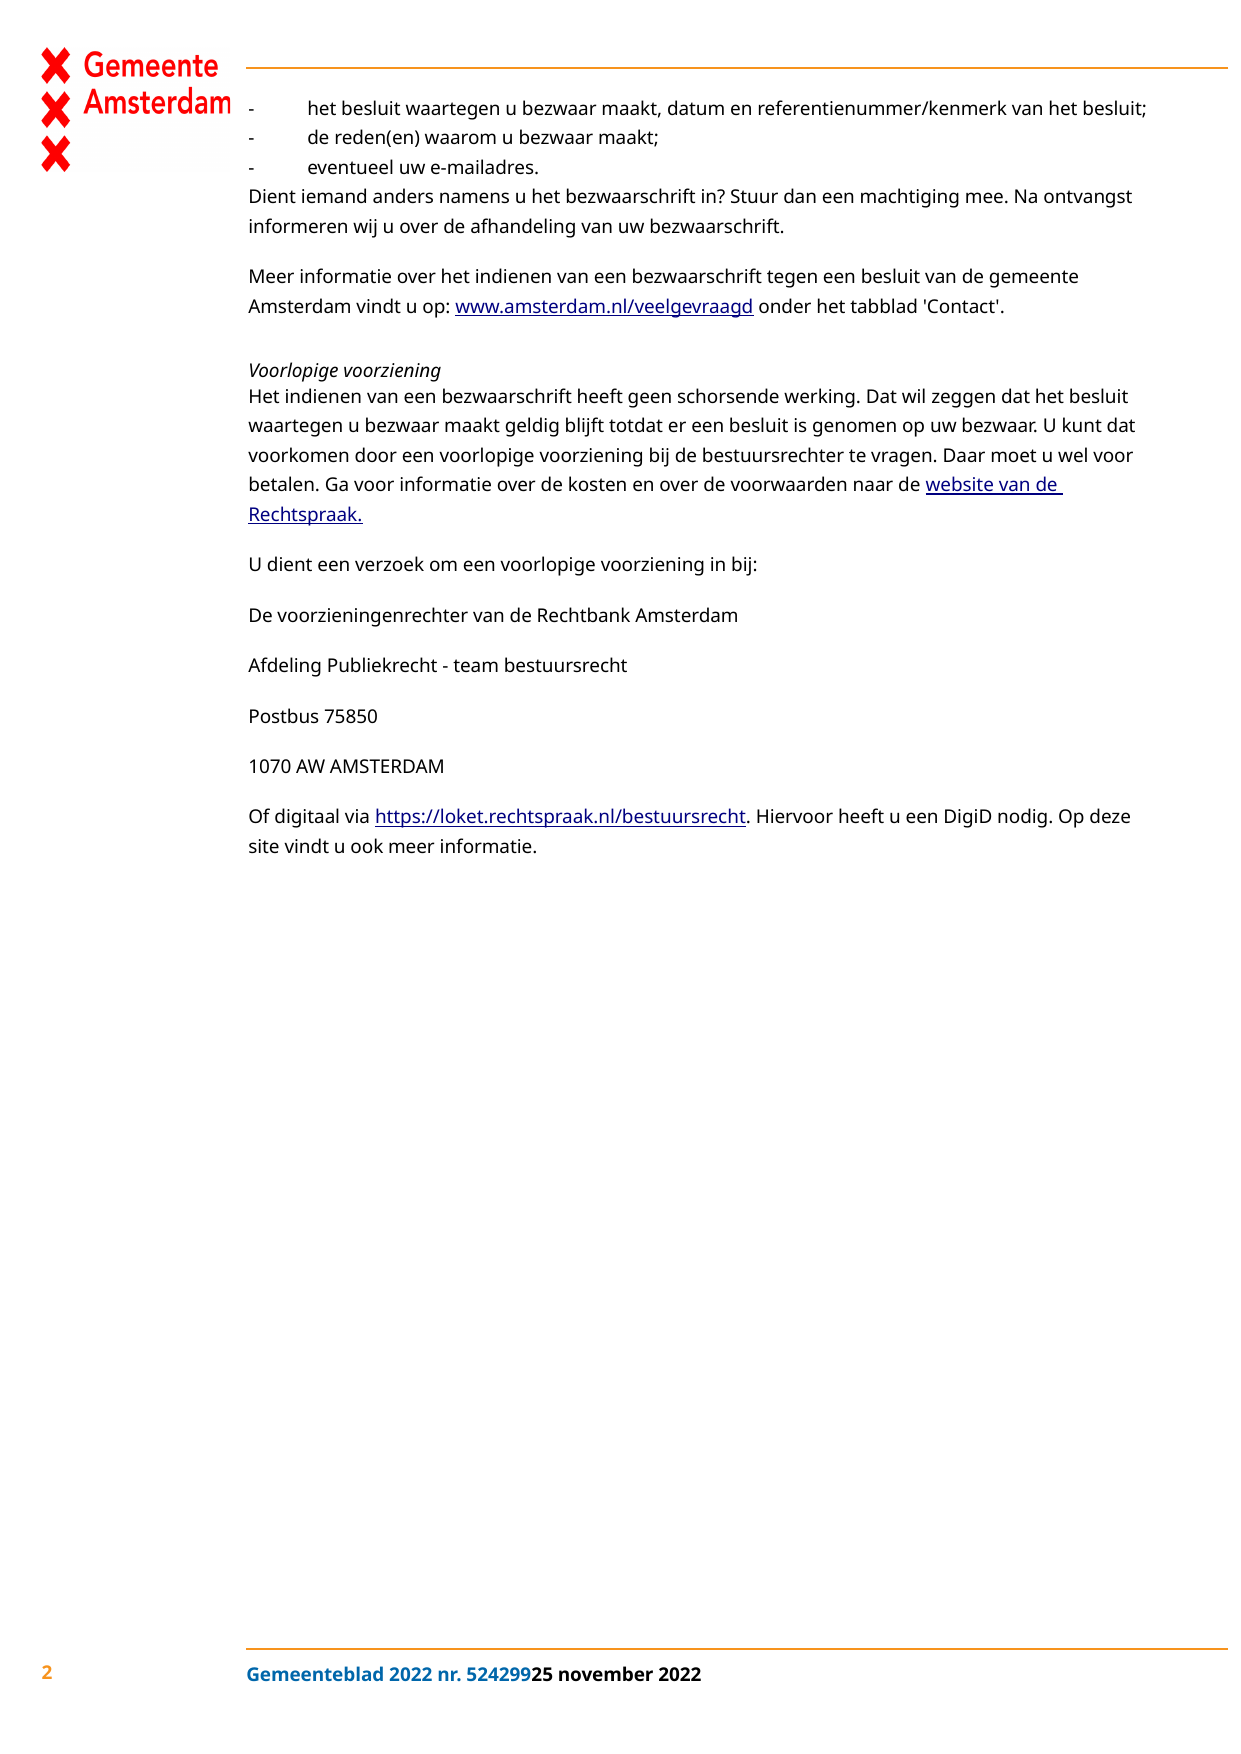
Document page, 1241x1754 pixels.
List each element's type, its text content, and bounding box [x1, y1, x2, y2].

text Het indienen van een bezwaarschrift heeft geen schorsende werking. Dat wil zeggen dat het besluit waartegen u bezwaar maakt geldig blijft totdat er een besluit is genomen op uw bezwaar. U kunt dat voorkomen door een voorlopige voorziening bij de bestuursrechter te vragen. Daar moet u wel voor betalen. Ga voor informatie over de kosten en over de voorwaarden naar de website van de Rechtspraak. [248, 383, 1152, 527]
picture [41, 47, 231, 172]
list het besluit waartegen u bezwaar maakt, datum en referentienummer/kenmerk van het besluit; [248, 95, 1152, 121]
text Meer informatie over het indienen van een bezwaarschrift tegen een besluit van de gemeente Amsterdam vindt u op: www.amsterdam.nl/veelgevraagd onder het tabblad 'Contact'. [248, 263, 1152, 319]
list eventueel uw e-mailadres. [248, 154, 1152, 180]
text Of digitaal via https://loket.rechtspraak.nl/bestuursrecht. Hiervoor heeft u een DigiD nodig. Op deze site vindt u ook meer informatie. [248, 804, 1152, 859]
text Dient iemand anders namens u het bezwaarschrift in? Stuur dan een machtiging mee. Na ontvangst informeren wij u over de afhandeling van uw bezwaarschrift. [248, 183, 1152, 239]
text Voorlopige voorziening [248, 357, 1152, 383]
text U dient een verzoek om een voorlopige voorziening in bij: [248, 552, 1152, 577]
text Postbus 75850 [248, 703, 1152, 728]
list de reden(en) waarom u bezwaar maakt; [248, 124, 1152, 150]
text Afdeling Publiekrecht - team bestuursrecht [248, 652, 1152, 678]
text 1070 AW AMSTERDAM [248, 753, 1152, 779]
text De voorzieningenrechter van de Rechtbank Amsterdam [248, 602, 1152, 628]
